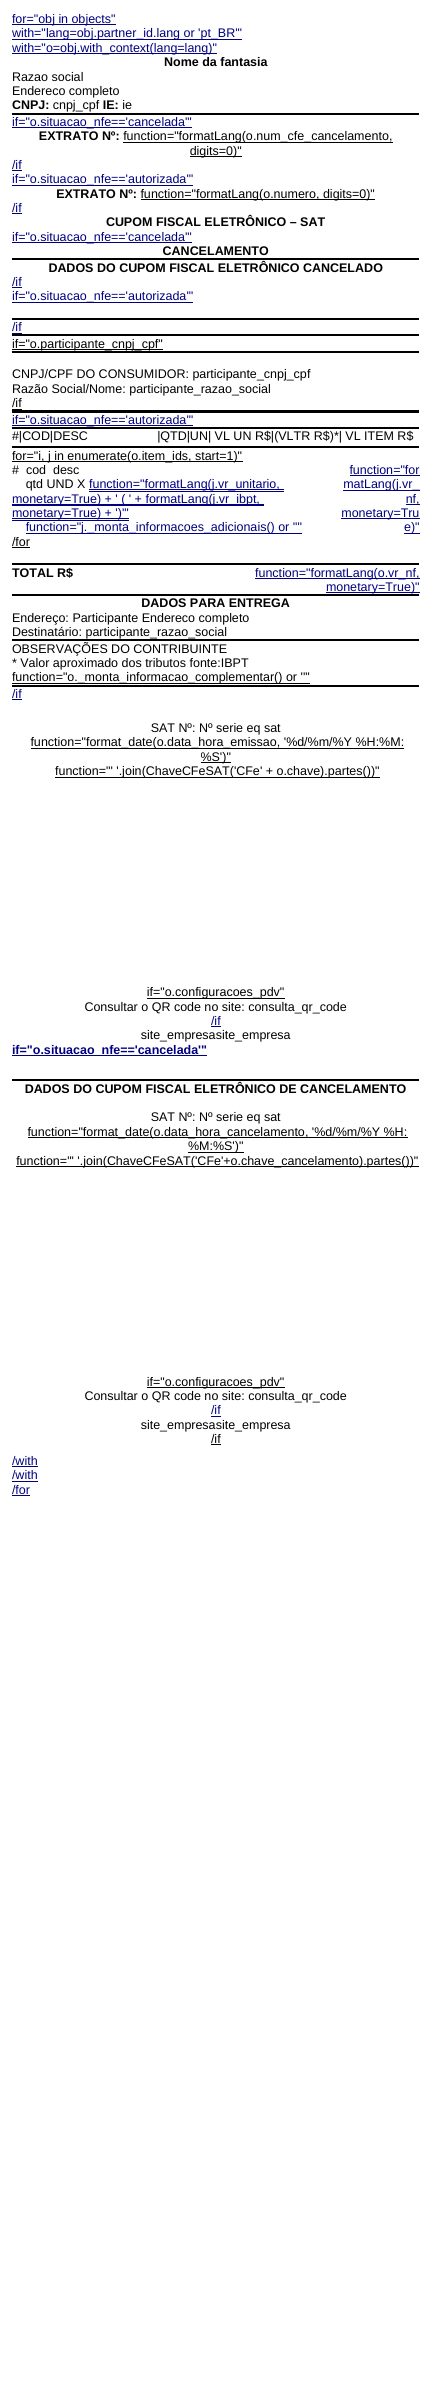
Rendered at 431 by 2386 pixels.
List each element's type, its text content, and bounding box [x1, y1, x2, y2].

table_cell EXTRATO Nº: function="formatLang(o.numero, digits=0)" [12, 186, 419, 201]
table_cell if="o.participante_cnpj_cpf" [12, 336, 419, 351]
table_cell if="o.situacao_nfe=='cancelada'" [12, 115, 419, 129]
table_cell EXTRATO Nº: function="formatLang(o.num_cfe_cancelamento, digits=0)" [12, 129, 419, 158]
text /for [12, 1482, 419, 1497]
table_cell if="o.configuracoes_pdv" Consultar o QR code no site: consulta_qr_code /if site_empresasite_empresa [12, 778, 419, 1042]
table_cell SAT Nº: Nº serie eq sat function="format_date(o.data_hora_cancelamento, '%d/%m/%Y %H:%M:%S')" function="' '.join(ChaveCFeSAT('CFe'+o.chave_cancelamento).partes())" [12, 1096, 419, 1168]
table_cell CNPJ/CPF DO CONSUMIDOR: participante_cnpj_cpf Razão Social/Nome: participante_razao_social [12, 367, 419, 396]
table_cell DADOS DO CUPOM FISCAL ELETRÔNICO CANCELADO [12, 260, 419, 275]
table_cell [12, 353, 419, 367]
table_cell CUPOM FISCAL ELETRÔNICO – SAT [12, 215, 419, 229]
table_cell /if [12, 158, 419, 172]
table_cell if="o.situacao_nfe=='autorizada'" [12, 172, 419, 186]
table_cell #|COD|DESC |QTD|UN| VL UN R$|(VLTR R$)*| VL ITEM R$ [12, 429, 419, 446]
table_cell TOTAL R$ [12, 565, 215, 594]
table_cell DADOS PARA ENTREGA Endereço: Participante Endereco completo Destinatário: participante_razao_social [12, 596, 419, 639]
table_cell function="formatLang(j.vr_nf, monetary=True)" [337, 463, 419, 534]
table_cell /if [12, 320, 419, 334]
table_cell # cod desc qtd UND X function="formatLang(j.vr_unitario, monetary=True) + ' ( ' + formatLang(j.vr_ibpt, monetary=True) + ')'" function="j._monta_informacoes_adicionais() or ''" [12, 463, 337, 534]
table_cell /if [12, 687, 419, 706]
table_cell SAT Nº: Nº serie eq sat function="format_date(o.data_hora_emissao, '%d/%m/%Y %H:%M:%S')" function="' '.join(ChaveCFeSAT('CFe' + o.chave).partes())" [12, 706, 419, 778]
text for="obj in objects" [12, 12, 419, 26]
text with="lang=obj.partner_id.lang or 'pt_BR'" [12, 26, 419, 41]
table_cell /if [12, 396, 419, 410]
table_header Nome da fantasia Razao social Endereco completo CNPJ: cnpj_cpf IE: ie [12, 55, 419, 112]
table_cell /if [12, 201, 419, 215]
table_cell if="o.configuracoes_pdv" Consultar o QR code no site: consulta_qr_code /if site_empresasite_empresa [12, 1168, 419, 1432]
text with="o=obj.with_context(lang=lang)" [12, 41, 419, 55]
table_cell CANCELAMENTO [12, 244, 419, 258]
table_cell /if [12, 275, 419, 289]
table_cell /for [12, 535, 419, 563]
table_cell if="o.situacao_nfe=='cancelada'" [12, 1042, 419, 1064]
table_cell if="o.situacao_nfe=='autorizada'" [12, 413, 419, 427]
table_cell function="formatLang(o.vr_nf, monetary=True)" [215, 565, 419, 594]
table_cell if="o.situacao_nfe=='autorizada'" [12, 289, 419, 303]
table_cell OBSERVAÇÕES DO CONTRIBUINTE * Valor aproximado dos tributos fonte:IBPT function="o._monta_informacao_complementar() or ''" [12, 641, 419, 684]
table_cell for="i, j in enumerate(o.item_ids, start=1)" [12, 448, 419, 463]
table_cell DADOS DO CUPOM FISCAL ELETRÔNICO DE CANCELAMENTO [12, 1081, 419, 1096]
text /with [12, 1468, 419, 1482]
text /with [12, 1453, 419, 1468]
table_cell if="o.situacao_nfe=='cancelada'" [12, 230, 419, 244]
table_cell [12, 304, 419, 318]
table_cell /if [12, 1432, 419, 1453]
table_cell [12, 1064, 419, 1079]
